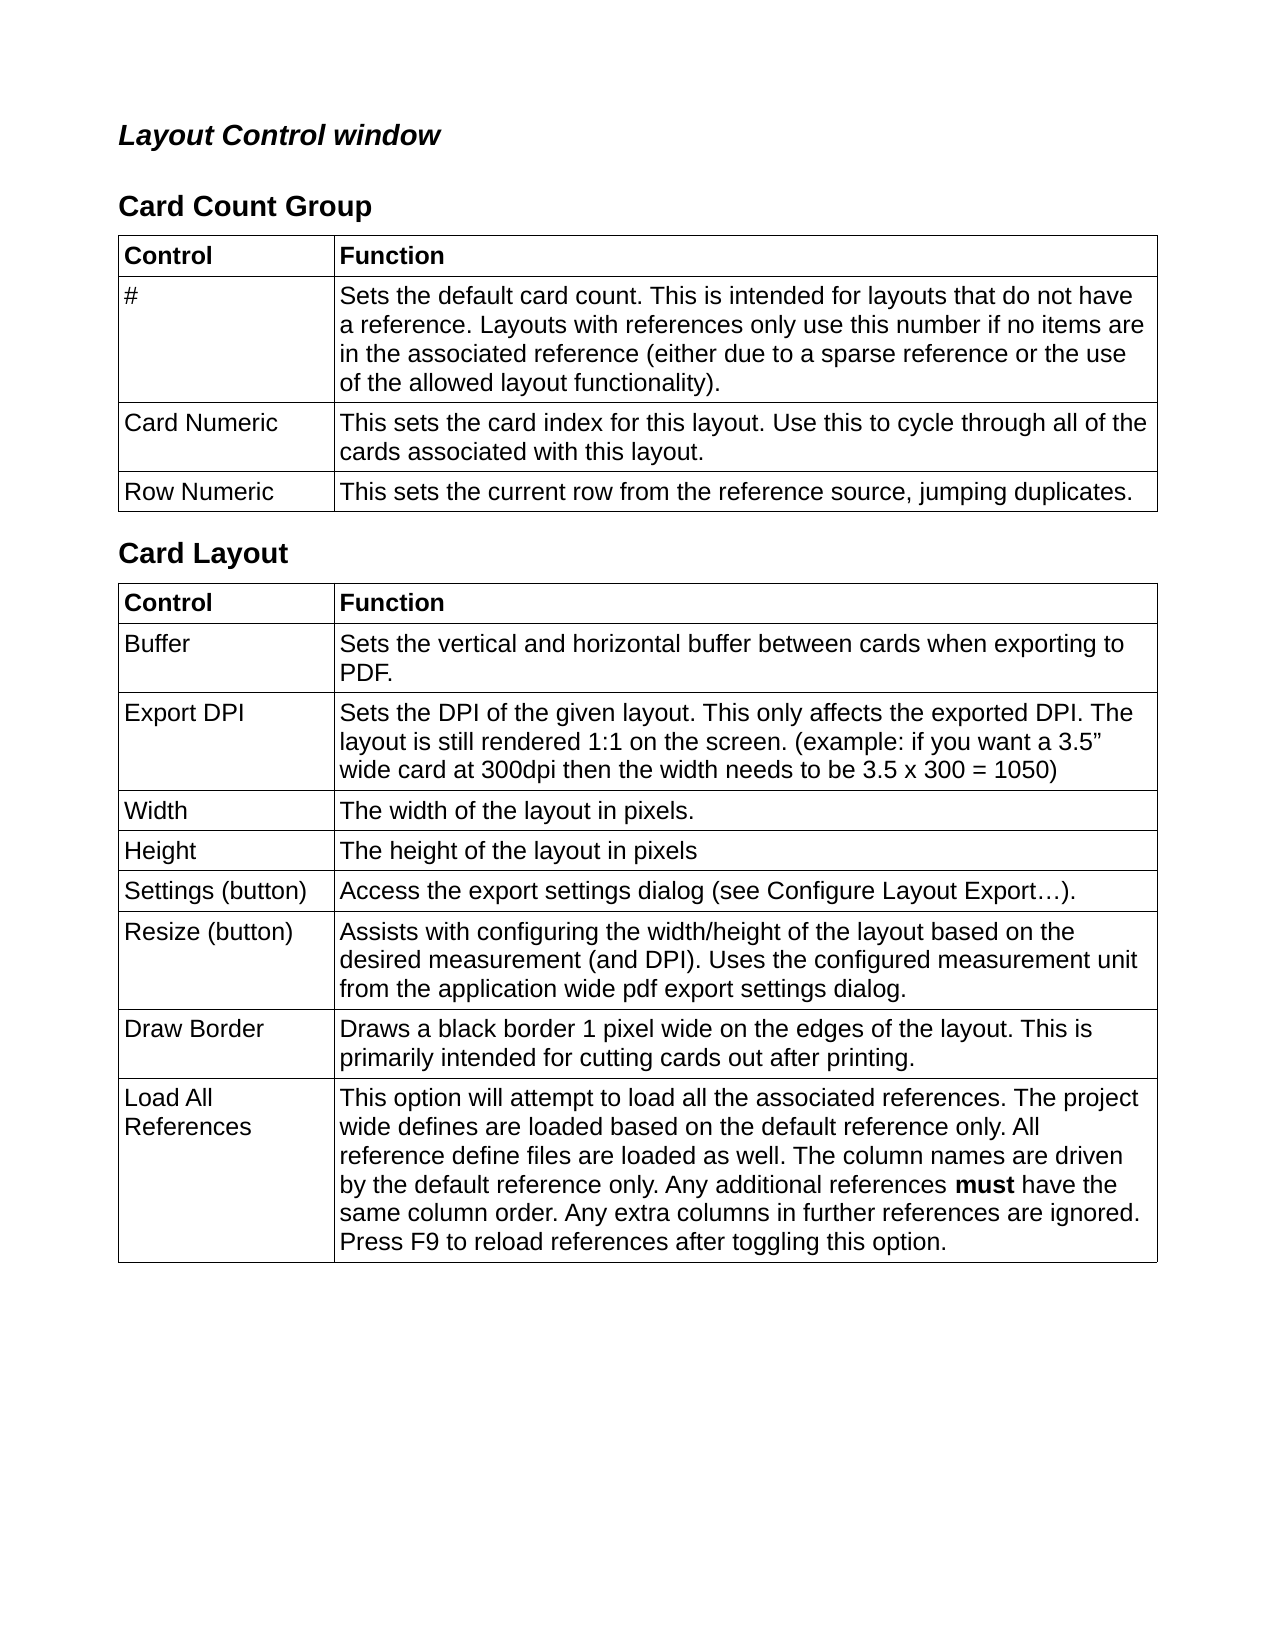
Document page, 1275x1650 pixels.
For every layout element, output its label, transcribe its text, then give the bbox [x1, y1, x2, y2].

table_header Function [335, 584, 1157, 623]
table_cell Card Numeric [119, 403, 334, 471]
table_cell # [119, 277, 334, 402]
table_cell The height of the layout in pixels [335, 831, 1157, 870]
subtitle Card Layout [118, 537, 1157, 570]
table_cell This sets the card index for this layout. Use this to cycle through all of the cards associated with this layout. [335, 403, 1157, 471]
table_cell Buffer [119, 624, 334, 692]
table_cell Row Numeric [119, 472, 334, 511]
table_cell Resize (button) [119, 912, 334, 1008]
table_cell Draws a black border 1 pixel wide on the edges of the layout. This is primarily intended for cutting cards out after printing. [335, 1010, 1157, 1078]
table_header Control [119, 236, 334, 276]
table_cell The width of the layout in pixels. [335, 791, 1157, 830]
table_cell Sets the vertical and horizontal buffer between cards when exporting to PDF. [335, 624, 1157, 692]
table_cell Assists with configuring the width/height of the layout based on the desired measurement (and DPI). Uses the configured measurement unit from the application wide pdf export settings dialog. [335, 912, 1157, 1008]
table_cell This option will attempt to load all the associated references. The project wide defines are loaded based on the default reference only. All reference define files are loaded as well. The column names are driven by the default reference only. Any additional references must have the same column order. Any extra columns in further references are ignored. Press F9 to reload references after toggling this option. [335, 1079, 1157, 1262]
table_cell Height [119, 831, 334, 870]
subtitle Layout Control window [118, 118, 1157, 152]
subtitle Card Count Group [118, 189, 1157, 223]
table_cell Sets the default card count. This is intended for layouts that do not have a reference. Layouts with references only use this number if no items are in the associated reference (either due to a sparse reference or the use of the allowed layout functionality). [335, 277, 1157, 402]
table_cell Draw Border [119, 1010, 334, 1078]
table_cell Settings (button) [119, 871, 334, 911]
table_cell Width [119, 791, 334, 830]
table_header Control [119, 584, 334, 623]
table_cell Sets the DPI of the given layout. This only affects the exported DPI. The layout is still rendered 1:1 on the screen. (example: if you want a 3.5” wide card at 300dpi then the width needs to be 3.5 x 300 = 1050) [335, 693, 1157, 790]
table_cell This sets the current row from the reference source, jumping duplicates. [335, 472, 1157, 511]
table_cell Load All References [119, 1079, 334, 1262]
table_cell Export DPI [119, 693, 334, 790]
table_header Function [335, 236, 1157, 276]
table_cell Access the export settings dialog (see Configure Layout Export…). [335, 871, 1157, 911]
